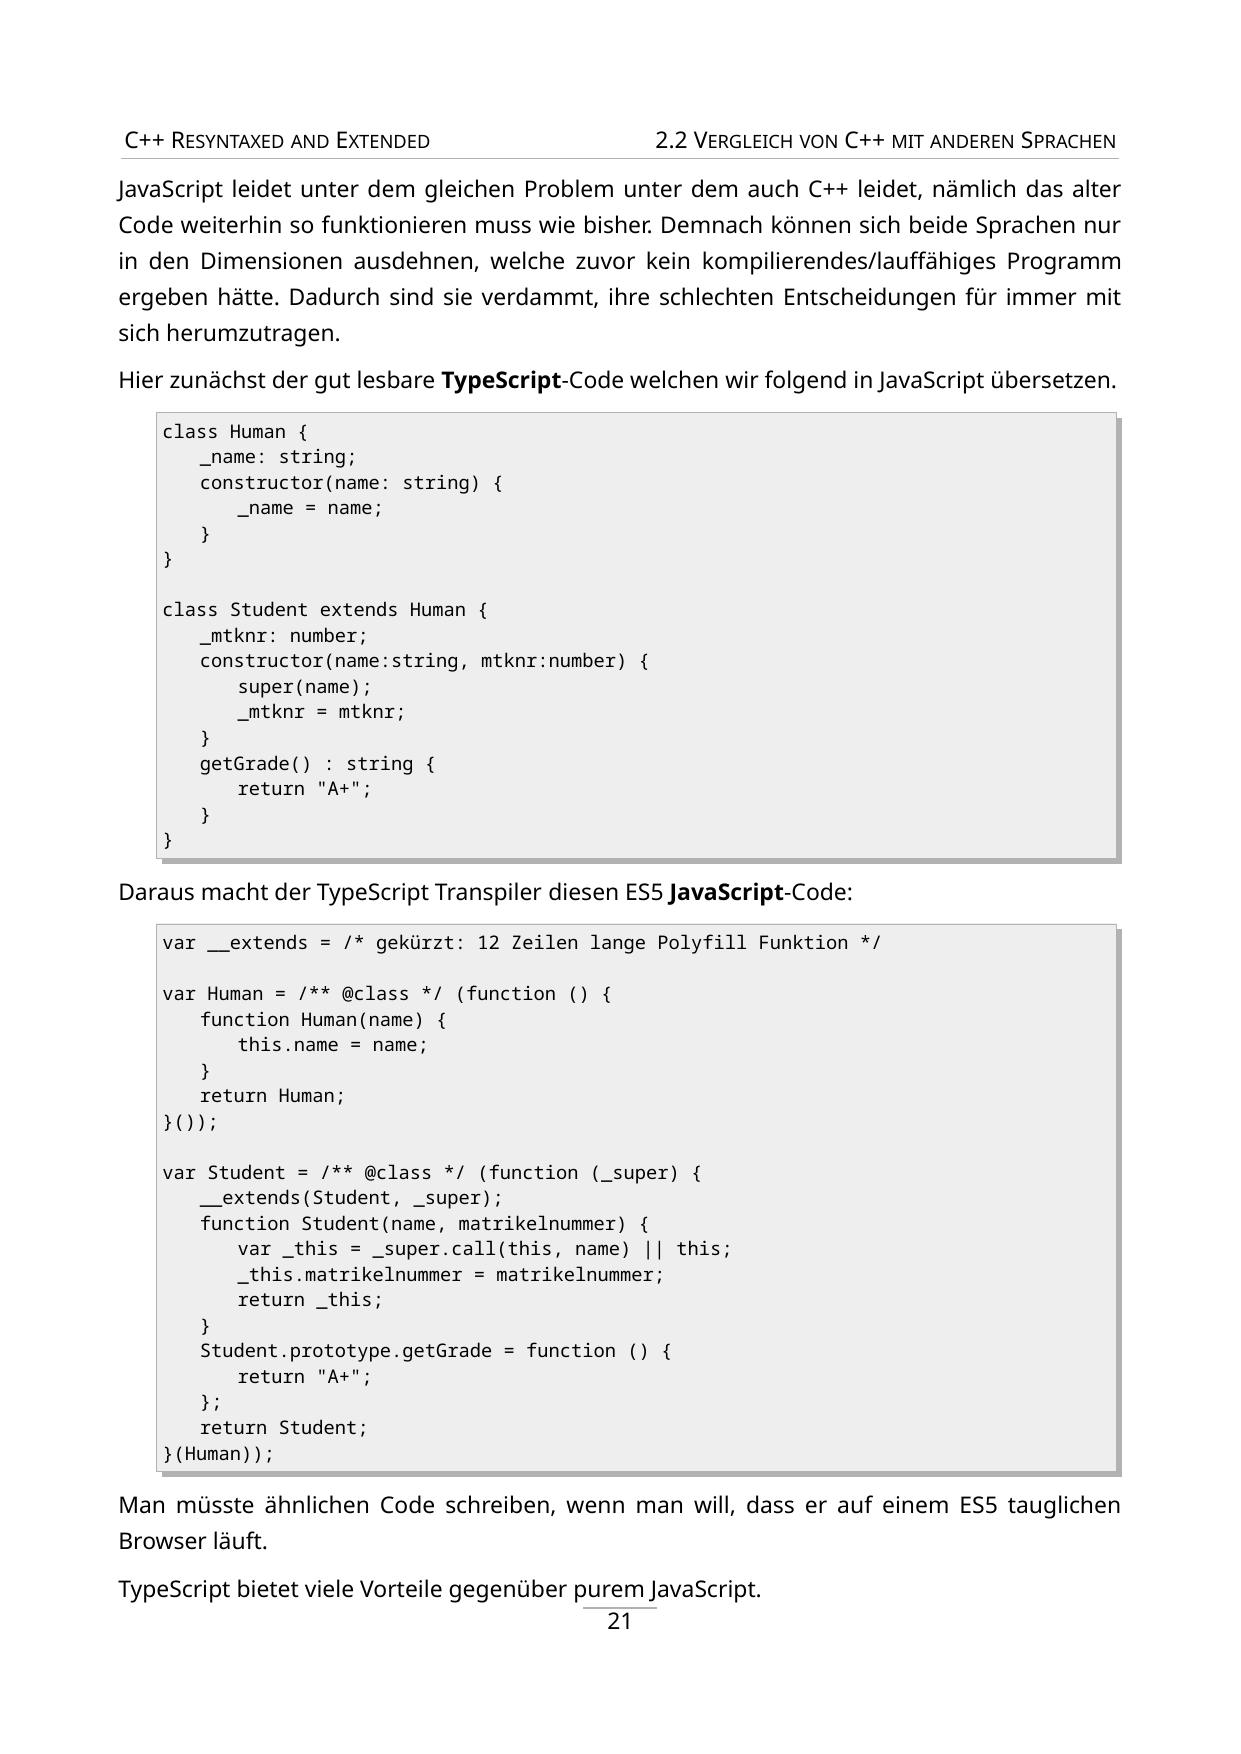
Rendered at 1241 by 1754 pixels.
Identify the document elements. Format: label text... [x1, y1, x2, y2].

text JavaScript leidet unter dem gleichen Problem unter dem auch C++ leidet, nämlich das alter Code weiterhin so funktionieren muss wie bisher. Demnach können sich beide Sprachen nur in den Dimensionen ausdehnen, welche zuvor kein kompilierendes/lauffähiges Programm ergeben hätte. Dadurch sind sie verdammt, ihre schlechten Entscheidungen für immer mit sich herumzutragen. [118, 173, 1122, 348]
text Hier zunächst der gut lesbare TypeScript-Code welchen wir folgend in JavaScript übersetzen. [118, 364, 1122, 396]
text TypeScript bietet viele Vorteile gegenüber purem JavaScript. [118, 1573, 1122, 1604]
text var __extends = /* gekürzt: 12 Zeilen lange Polyfill Funktion */ var Human = /** @class */ (function () { function Human(name) { this.name = name; } return Human; }()); var Student = /** @class */ (function (_super) { __extends(Student, _super); function Student(name, matrikelnummer) { var _this = _super.call(this, name) || this; _this.matrikelnummer = matrikelnummer; return _this; } Student.prototype.getGrade = function () { return "A+"; }; return Student; }(Human)); [157, 925, 1116, 1471]
text Man müsste ähnlichen Code schreiben, wenn man will, dass er auf einem ES5 tauglichen Browser läuft. [118, 1489, 1122, 1556]
text Daraus macht der TypeScript Transpiler diesen ES5 JavaScript-Code: [118, 876, 1122, 907]
text class Human { _name: string; constructor(name: string) { _name = name; } } class Student extends Human { _mtknr: number; constructor(name:string, mtknr:number) { super(name); _mtknr = mtknr; } getGrade() : string { return "A+"; } } [157, 413, 1116, 858]
